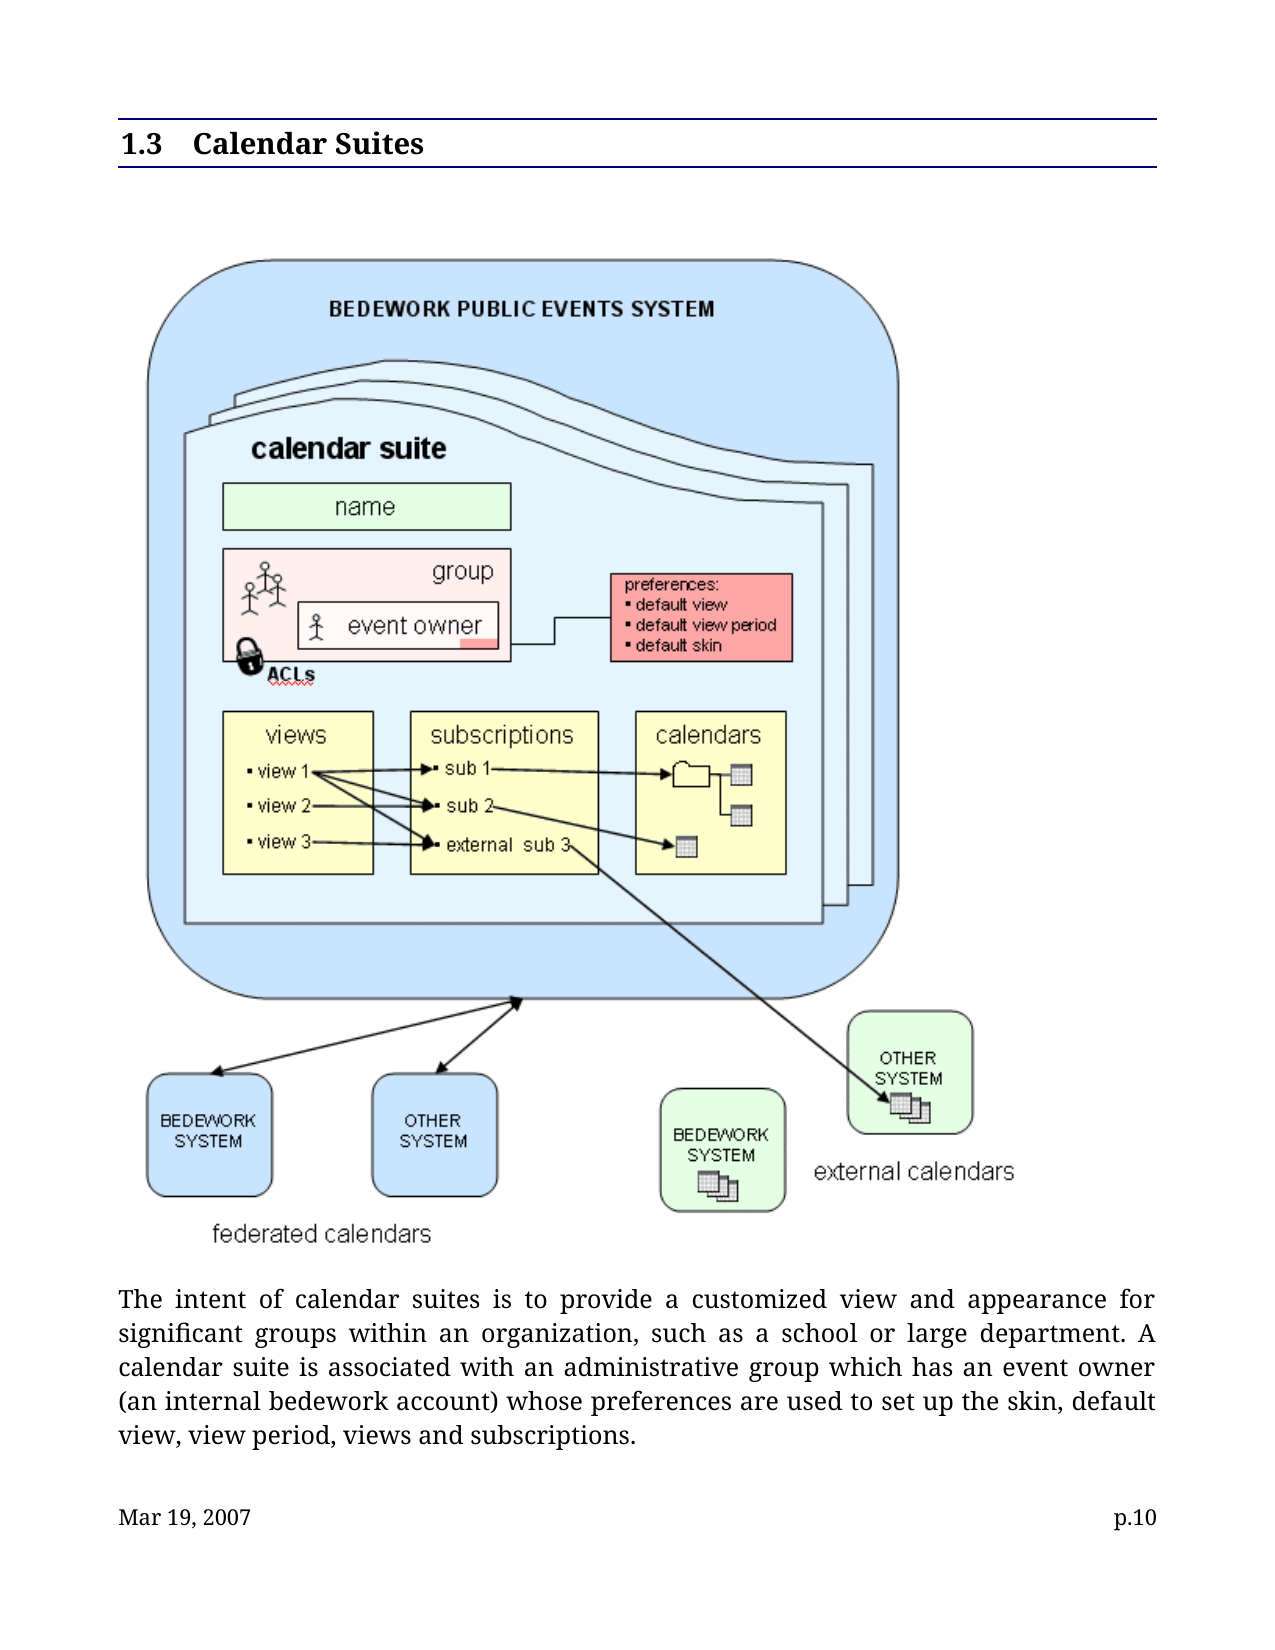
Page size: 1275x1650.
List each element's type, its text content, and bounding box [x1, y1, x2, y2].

text The intent of calendar suites is to provide a customized view and appearance for significant groups within an organization, such as a school or large department. A calendar suite is associated with an administrative group which has an event owner (an internal bedework account) whose preferences are used to set up the skin, default view, view period, views and subscriptions. [118, 229, 1157, 1452]
subtitle Calendar Suites [118, 120, 1157, 166]
picture [121, 237, 1031, 1282]
